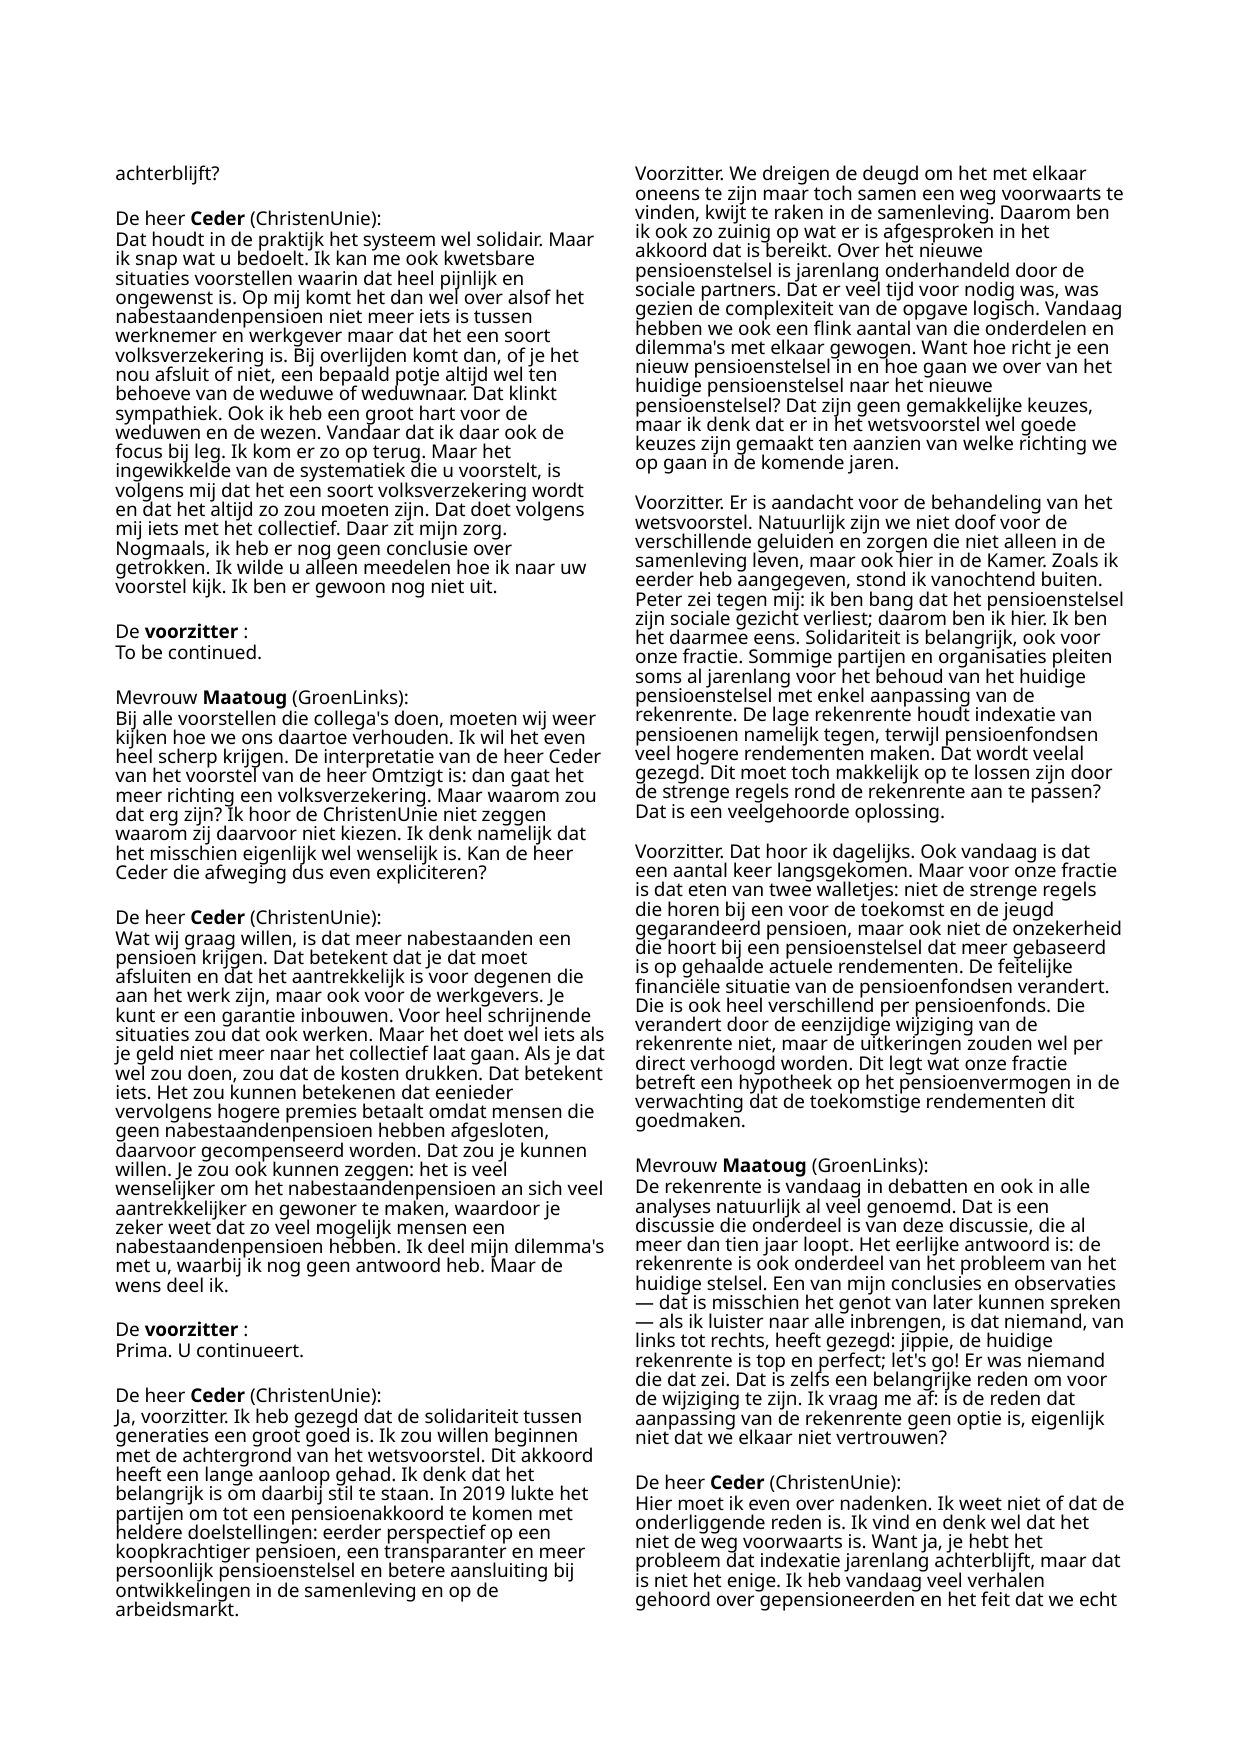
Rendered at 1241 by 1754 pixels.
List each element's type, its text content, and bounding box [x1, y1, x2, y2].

text De heer Ceder (ChristenUnie): [115, 1382, 605, 1408]
text Mevrouw Maatoug (GroenLinks): [635, 1153, 1125, 1178]
text Wat wij graag willen, is dat meer nabestaanden een pensioen krijgen. Dat betekent dat je dat moet afsluiten en dat het aantrekkelijk is voor degenen die aan het werk zijn, maar ook voor de werkgevers. Je kunt er een garantie inbouwen. Voor heel schrijnende situaties zou dat ook werken. Maar het doet wel iets als je geld niet meer naar het collectief laat gaan. Als je dat wel zou doen, zou dat de kosten drukken. Dat betekent iets. Het zou kunnen betekenen dat eenieder vervolgens hogere premies betaalt omdat mensen die geen nabestaandenpensioen hebben afgesloten, daarvoor gecompenseerd worden. Dat zou je kunnen willen. Je zou ook kunnen zeggen: het is veel wenselijker om het nabestaandenpensioen an sich veel aantrekkelijker en gewoner te maken, waardoor je zeker weet dat zo veel mogelijk mensen een nabestaandenpensioen hebben. Ik deel mijn dilemma's met u, waarbij ik nog geen antwoord heb. Maar de wens deel ik. [115, 930, 605, 1296]
text To be continued. [115, 644, 605, 663]
text achterblijft? [115, 165, 605, 184]
text De heer Ceder (ChristenUnie): [115, 205, 605, 231]
text De heer Ceder (ChristenUnie): [635, 1469, 1125, 1495]
text Voorzitter. We dreigen de deugd om het met elkaar oneens te zijn maar toch samen een weg voorwaarts te vinden, kwijt te raken in de samenleving. Daarom ben ik ook zo zuinig op wat er is afgesproken in het akkoord dat is bereikt. Over het nieuwe pensioenstelsel is jarenlang onderhandeld door de sociale partners. Dat er veel tijd voor nodig was, was gezien de complexiteit van de opgave logisch. Vandaag hebben we ook een flink aantal van die onderdelen en dilemma's met elkaar gewogen. Want hoe richt je een nieuw pensioenstelsel in en hoe gaan we over van het huidige pensioenstelsel naar het nieuwe pensioenstelsel? Dat zijn geen gemakkelijke keuzes, maar ik denk dat er in het wetsvoorstel wel goede keuzes zijn gemaakt ten aanzien van welke richting we op gaan in de komende jaren. [635, 165, 1125, 474]
text Prima. U continueert. [115, 1342, 605, 1362]
text Dat houdt in de praktijk het systeem wel solidair. Maar ik snap wat u bedoelt. Ik kan me ook kwetsbare situaties voorstellen waarin dat heel pijnlijk en ongewenst is. Op mij komt het dan wel over alsof het nabestaandenpensioen niet meer iets is tussen werknemer en werkgever maar dat het een soort volksverzekering is. Bij overlijden komt dan, of je het nou afsluit of niet, een bepaald potje altijd wel ten behoeve van de weduwe of weduwnaar. Dat klinkt sympathiek. Ook ik heb een groot hart voor de weduwen en de wezen. Vandaar dat ik daar ook de focus bij leg. Ik kom er zo op terug. Maar het ingewikkelde van de systematiek die u voorstelt, is volgens mij dat het een soort volksverzekering wordt en dat het altijd zo zou moeten zijn. Dat doet volgens mij iets met het collectief. Daar zit mijn zorg. Nogmaals, ik heb er nog geen conclusie over getrokken. Ik wilde u alleen meedelen hoe ik naar uw voorstel kijk. Ik ben er gewoon nog niet uit. [115, 231, 605, 597]
text De voorzitter : [115, 618, 605, 644]
text De rekenrente is vandaag in debatten en ook in alle analyses natuurlijk al veel genoemd. Dat is een discussie die onderdeel is van deze discussie, die al meer dan tien jaar loopt. Het eerlijke antwoord is: de rekenrente is ook onderdeel van het probleem van het huidige stelsel. Een van mijn conclusies en observaties — dat is misschien het genot van later kunnen spreken — als ik luister naar alle inbrengen, is dat niemand, van links tot rechts, heeft gezegd: jippie, de huidige rekenrente is top en perfect; let's go! Er was niemand die dat zei. Dat is zelfs een belangrijke reden om voor de wijziging te zijn. Ik vraag me af: is de reden dat aanpassing van de rekenrente geen optie is, eigenlijk niet dat we elkaar niet vertrouwen? [635, 1178, 1125, 1448]
text Mevrouw Maatoug (GroenLinks): [115, 684, 605, 710]
text Ja, voorzitter. Ik heb gezegd dat de solidariteit tussen generaties een groot goed is. Ik zou willen beginnen met de achtergrond van het wetsvoorstel. Dit akkoord heeft een lange aanloop gehad. Ik denk dat het belangrijk is om daarbij stil te staan. In 2019 lukte het partijen om tot een pensioenakkoord te komen met heldere doelstellingen: eerder perspectief op een koopkrachtiger pensioen, een transparanter en meer persoonlijk pensioenstelsel en betere aansluiting bij ontwikkelingen in de samenleving en op de arbeidsmarkt. [115, 1408, 605, 1620]
text De voorzitter : [115, 1317, 605, 1342]
text Voorzitter. Er is aandacht voor de behandeling van het wetsvoorstel. Natuurlijk zijn we niet doof voor de verschillende geluiden en zorgen die niet alleen in de samenleving leven, maar ook hier in de Kamer. Zoals ik eerder heb aangegeven, stond ik vanochtend buiten. Peter zei tegen mij: ik ben bang dat het pensioenstelsel zijn sociale gezicht verliest; daarom ben ik hier. Ik ben het daarmee eens. Solidariteit is belangrijk, ook voor onze fractie. Sommige partijen en organisaties pleiten soms al jarenlang voor het behoud van het huidige pensioenstelsel met enkel aanpassing van de rekenrente. De lage rekenrente houdt indexatie van pensioenen namelijk tegen, terwijl pensioenfondsen veel hogere rendementen maken. Dat wordt veelal gezegd. Dit moet toch makkelijk op te lossen zijn door de strenge regels rond de rekenrente aan te passen? Dat is een veelgehoorde oplossing. [635, 494, 1125, 822]
text Voorzitter. Dat hoor ik dagelijks. Ook vandaag is dat een aantal keer langsgekomen. Maar voor onze fractie is dat eten van twee walletjes: niet de strenge regels die horen bij een voor de toekomst en de jeugd gegarandeerd pensioen, maar ook niet de onzekerheid die hoort bij een pensioenstelsel dat meer gebaseerd is op gehaalde actuele rendementen. De feitelijke financiële situatie van de pensioenfondsen verandert. Die is ook heel verschillend per pensioenfonds. Die verandert door de eenzijdige wijziging van de rekenrente niet, maar de uitkeringen zouden wel per direct verhoogd worden. Dit legt wat onze fractie betreft een hypotheek op het pensioenvermogen in de verwachting dat de toekomstige rendementen dit goedmaken. [635, 843, 1125, 1132]
text Bij alle voorstellen die collega's doen, moeten wij weer kijken hoe we ons daartoe verhouden. Ik wil het even heel scherp krijgen. De interpretatie van de heer Ceder van het voorstel van de heer Omtzigt is: dan gaat het meer richting een volksverzekering. Maar waarom zou dat erg zijn? Ik hoor de ChristenUnie niet zeggen waarom zij daarvoor niet kiezen. Ik denk namelijk dat het misschien eigenlijk wel wenselijk is. Kan de heer Ceder die afweging dus even expliciteren? [115, 710, 605, 883]
text Hier moet ik even over nadenken. Ik weet niet of dat de onderliggende reden is. Ik vind en denk wel dat het niet de weg voorwaarts is. Want ja, je hebt het probleem dat indexatie jarenlang achterblijft, maar dat is niet het enige. Ik heb vandaag veel verhalen gehoord over gepensioneerden en het feit dat we echt [635, 1495, 1125, 1610]
text De heer Ceder (ChristenUnie): [115, 904, 605, 930]
